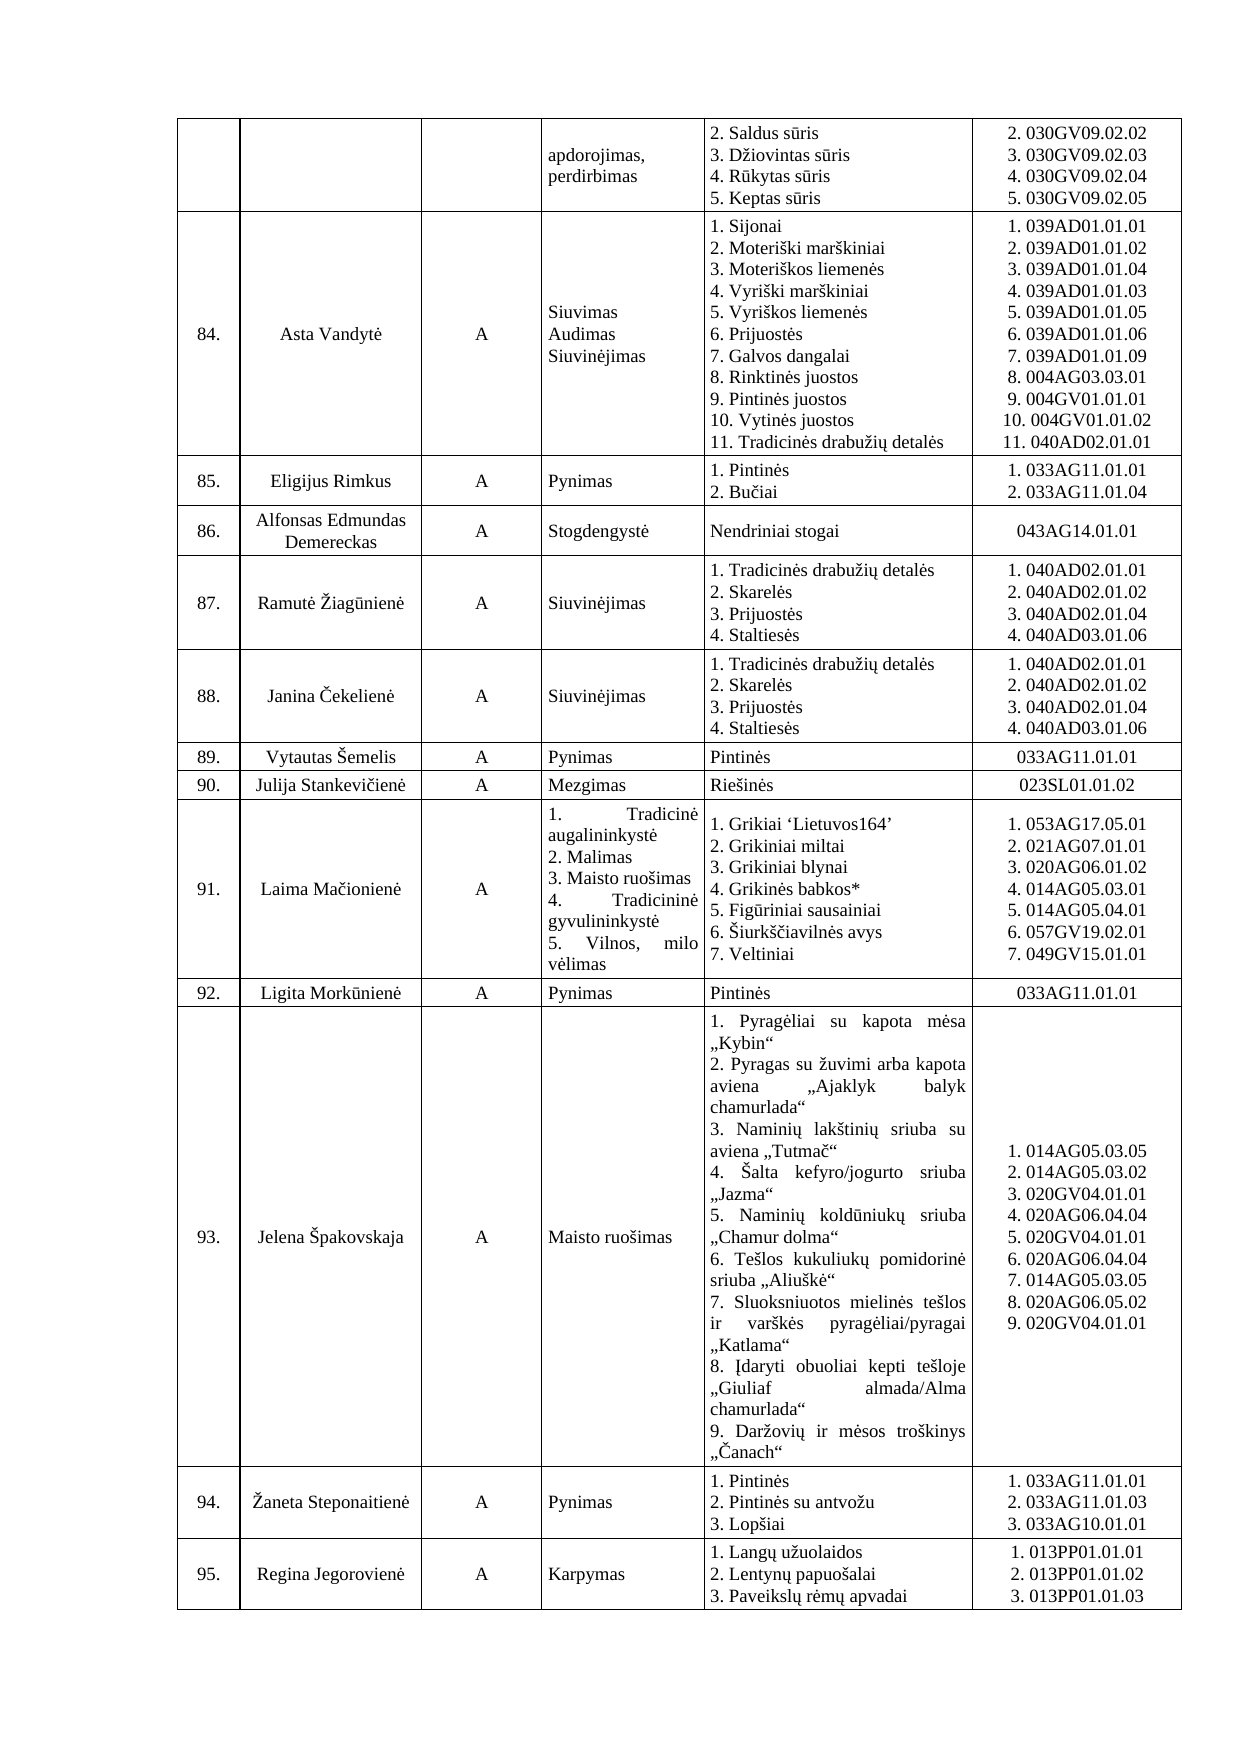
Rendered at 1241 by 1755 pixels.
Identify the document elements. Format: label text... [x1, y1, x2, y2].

table_cell Žaneta Steponaitienė [241, 1467, 421, 1537]
table_cell A [422, 771, 541, 798]
table_cell 1. 033AG11.01.01 2. 033AG11.01.03 3. 033AG10.01.01 [973, 1467, 1181, 1537]
table_cell 84. [178, 212, 239, 455]
table_cell 1. 014AG05.03.05 2. 014AG05.03.02 3. 020GV04.01.01 4. 020AG06.04.04 5. 020GV04.01.01 6. 020AG06.04.04 7. 014AG05.03.05 8. 020AG06.05.02 9. 020GV04.01.01 [973, 1007, 1181, 1466]
table_cell 1. Tradicinė augalininkystė 2. Malimas 3. Maisto ruošimas 4. Tradicininė gyvulininkystė 5. Vilnos, milo vėlimas [542, 800, 704, 978]
table_cell Eligijus Rimkus [241, 456, 421, 505]
table_cell 1. Pintinės 2. Pintinės su antvožu 3. Lopšiai [705, 1467, 972, 1537]
table_cell 1. Tradicinės drabužių detalės 2. Skarelės 3. Prijuostės 4. Staltiesės [705, 650, 972, 742]
table_cell A [422, 556, 541, 648]
table_cell Laima Mačionienė [241, 800, 421, 978]
table_cell 1. 039AD01.01.01 2. 039AD01.01.02 3. 039AD01.01.04 4. 039AD01.01.03 5. 039AD01.01.05 6. 039AD01.01.06 7. 039AD01.01.09 8. 004AG03.03.01 9. 004GV01.01.01 10. 004GV01.01.02 11. 040AD02.01.01 [973, 212, 1181, 455]
table_cell Pynimas [542, 743, 704, 770]
table_cell Julija Stankevičienė [241, 771, 421, 798]
table_cell 1. Pintinės 2. Bučiai [705, 456, 972, 505]
table_cell [178, 119, 239, 211]
table_cell 1. Pyragėliai su kapota mėsa „Kybin“ 2. Pyragas su žuvimi arba kapota aviena „Ajaklyk balyk chamurlada“ 3. Naminių lakštinių sriuba su aviena „Tutmač“ 4. Šalta kefyro/jogurto sriuba „Jazma“ 5. Naminių koldūniukų sriuba „Chamur dolma“ 6. Tešlos kukuliukų pomidorinė sriuba „Aliuškė“ 7. Sluoksniuotos mielinės tešlos ir varškės pyragėliai/pyragai „Katlama“ 8. Įdaryti obuoliai kepti tešloje „Giuliaf almada/Alma chamurlada“ 9. Daržovių ir mėsos troškinys „Čanach“ [705, 1007, 972, 1466]
table_cell 90. [178, 771, 239, 798]
table_cell A [422, 1007, 541, 1466]
table_cell Pynimas [542, 456, 704, 505]
table_cell A [422, 1539, 541, 1609]
table_cell Regina Jegorovienė [241, 1539, 421, 1609]
table_cell Alfonsas Edmundas Demereckas [241, 506, 421, 555]
table_cell 1. 053AG17.05.01 2. 021AG07.01.01 3. 020AG06.01.02 4. 014AG05.03.01 5. 014AG05.04.01 6. 057GV19.02.01 7. 049GV15.01.01 [973, 800, 1181, 978]
table_cell Siuvinėjimas [542, 556, 704, 648]
table_cell 043AG14.01.01 [973, 506, 1181, 555]
table_cell 89. [178, 743, 239, 770]
table_cell Jelena Špakovskaja [241, 1007, 421, 1466]
table_cell 93. [178, 1007, 239, 1466]
table_cell 1. Sijonai 2. Moteriški marškiniai 3. Moteriškos liemenės 4. Vyriški marškiniai 5. Vyriškos liemenės 6. Prijuostės 7. Galvos dangalai 8. Rinktinės juostos 9. Pintinės juostos 10. Vytinės juostos 11. Tradicinės drabužių detalės [705, 212, 972, 455]
table_cell Pintinės [705, 743, 972, 770]
table_cell Pintinės [705, 979, 972, 1006]
table_cell 1. 033AG11.01.01 2. 033AG11.01.04 [973, 456, 1181, 505]
table_cell 1. 013PP01.01.01 2. 013PP01.01.02 3. 013PP01.01.03 [973, 1539, 1181, 1609]
table_cell Pynimas [542, 979, 704, 1006]
table_cell 023SL01.01.02 [973, 771, 1181, 798]
table_cell 2. 030GV09.02.02 3. 030GV09.02.03 4. 030GV09.02.04 5. 030GV09.02.05 [973, 119, 1181, 211]
table_cell Mezgimas [542, 771, 704, 798]
table_cell 88. [178, 650, 239, 742]
table_cell A [422, 743, 541, 770]
table_cell 87. [178, 556, 239, 648]
table_cell 1. 040AD02.01.01 2. 040AD02.01.02 3. 040AD02.01.04 4. 040AD03.01.06 [973, 650, 1181, 742]
table_cell Pynimas [542, 1467, 704, 1537]
table_cell A [422, 979, 541, 1006]
table_cell Asta Vandytė [241, 212, 421, 455]
table_cell 86. [178, 506, 239, 555]
table_cell 2. Saldus sūris 3. Džiovintas sūris 4. Rūkytas sūris 5. Keptas sūris [705, 119, 972, 211]
table_cell 1. Grikiai ‘Lietuvos164’ 2. Grikiniai miltai 3. Grikiniai blynai 4. Grikinės babkos* 5. Figūriniai sausainiai 6. Šiurkščiavilnės avys 7. Veltiniai [705, 800, 972, 978]
table_cell Maisto ruošimas [542, 1007, 704, 1466]
table_cell Riešinės [705, 771, 972, 798]
table_cell 1. Langų užuolaidos 2. Lentynų papuošalai 3. Paveikslų rėmų apvadai [705, 1539, 972, 1609]
table_cell 033AG11.01.01 [973, 743, 1181, 770]
table_cell A [422, 456, 541, 505]
table_cell A [422, 1467, 541, 1537]
table_cell A [422, 800, 541, 978]
table_cell 033AG11.01.01 [973, 979, 1181, 1006]
table_cell A [422, 212, 541, 455]
table_cell [422, 119, 541, 211]
table_cell Ramutė Žiagūnienė [241, 556, 421, 648]
table_cell [241, 119, 421, 211]
table_cell 94. [178, 1467, 239, 1537]
table_cell 91. [178, 800, 239, 978]
table_cell Vytautas Šemelis [241, 743, 421, 770]
table_cell Siuvinėjimas [542, 650, 704, 742]
table_cell 92. [178, 979, 239, 1006]
table_cell Stogdengystė [542, 506, 704, 555]
table_cell 85. [178, 456, 239, 505]
table_cell apdorojimas, perdirbimas [542, 119, 704, 211]
table_cell Ligita Morkūnienė [241, 979, 421, 1006]
table_cell 95. [178, 1539, 239, 1609]
table_cell A [422, 650, 541, 742]
table_cell Nendriniai stogai [705, 506, 972, 555]
table_cell A [422, 506, 541, 555]
table_cell Janina Čekelienė [241, 650, 421, 742]
table_cell Siuvimas Audimas Siuvinėjimas [542, 212, 704, 455]
table_cell Karpymas [542, 1539, 704, 1609]
table_cell 1. 040AD02.01.01 2. 040AD02.01.02 3. 040AD02.01.04 4. 040AD03.01.06 [973, 556, 1181, 648]
table_cell 1. Tradicinės drabužių detalės 2. Skarelės 3. Prijuostės 4. Staltiesės [705, 556, 972, 648]
